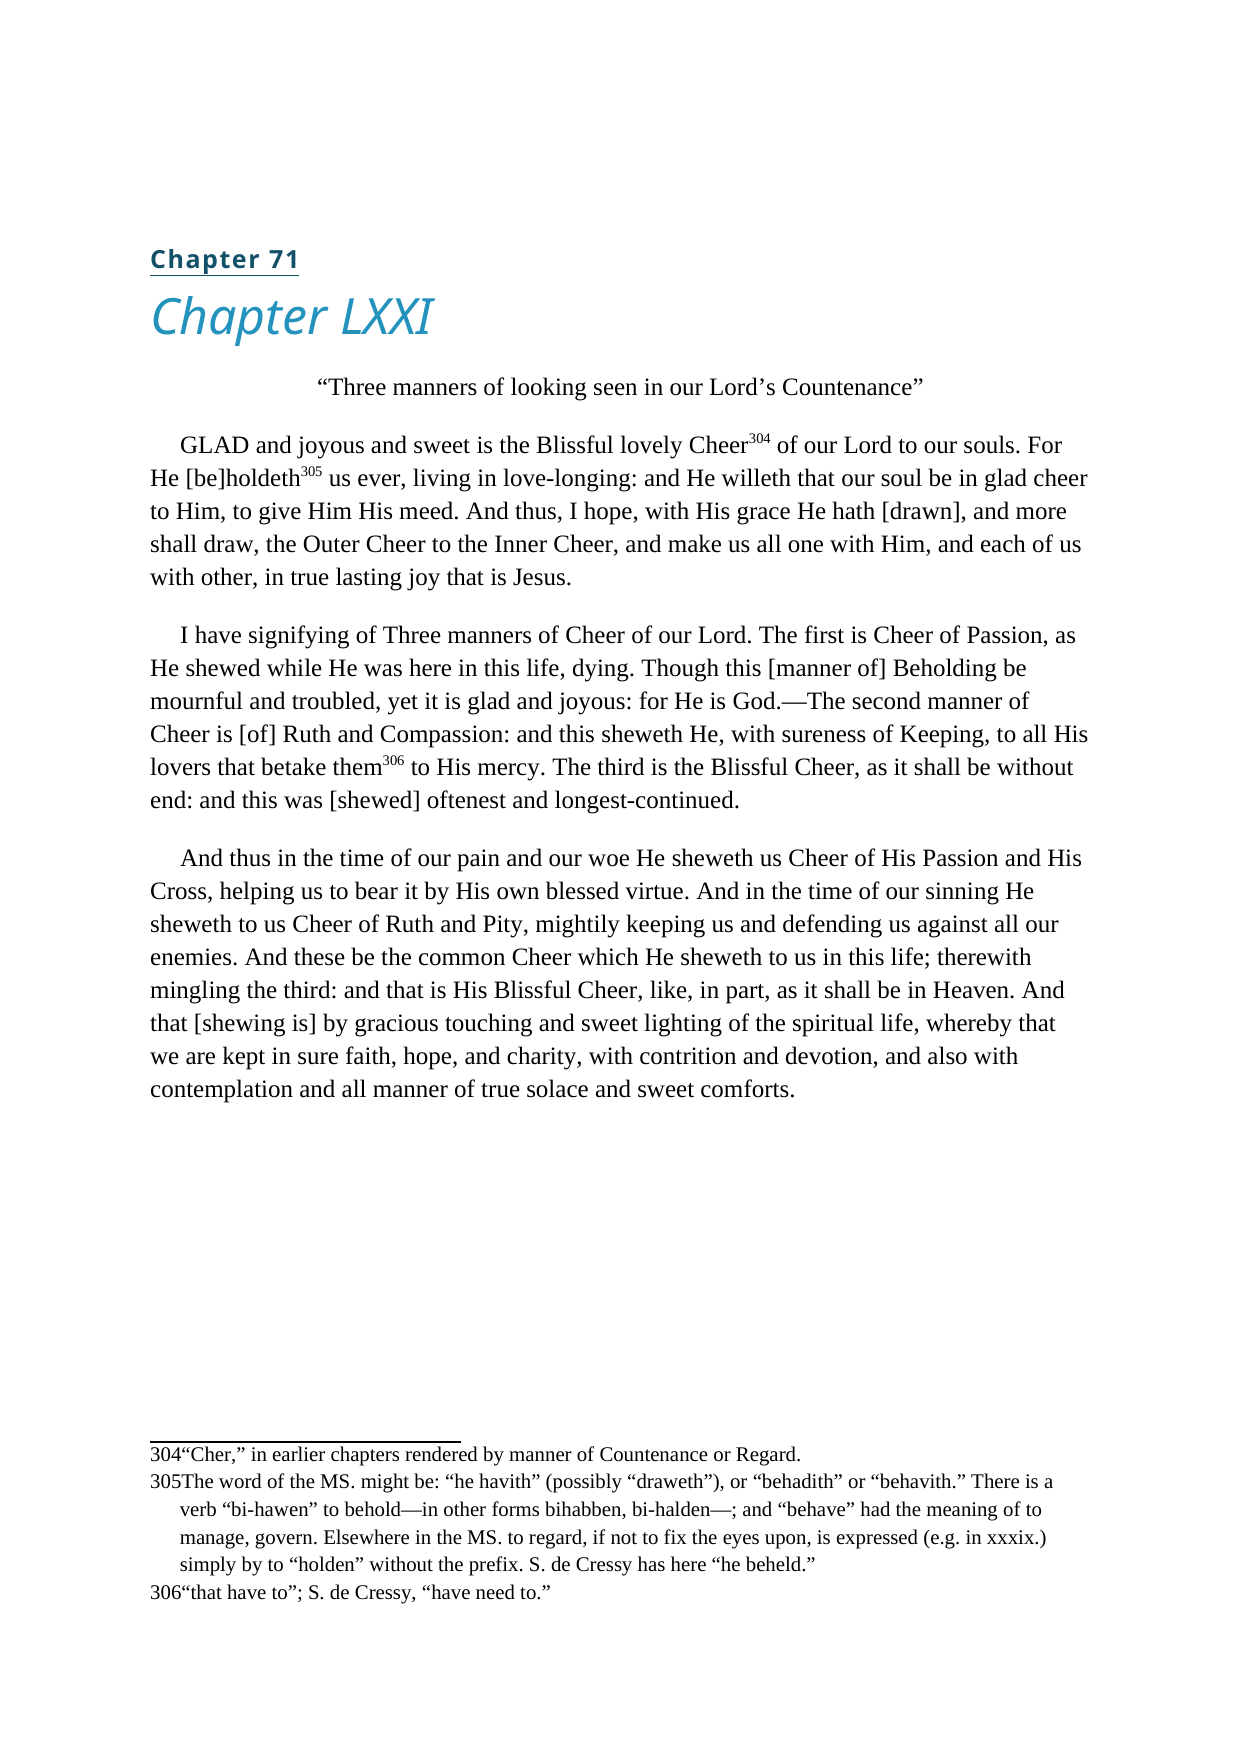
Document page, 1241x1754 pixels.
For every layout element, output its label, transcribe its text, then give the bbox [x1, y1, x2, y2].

subtitle Chapter 71 [150, 241, 1090, 276]
text The word of the MS. might be: “he havith” (possibly “draweth”), or “behadith” or “behavith.” There is a verb “bi-hawen” to behold—in other forms bihabben, bi-halden—; and “behave” had the meaning of to manage, govern. Elsewhere in the MS. to regard, if not to fix the eyes upon, is expressed (e.g. in xxxix.) simply by to “holden” without the prefix. S. de Cressy has here “he beheld.” [150, 1469, 1090, 1576]
text I have signifying of Three manners of Cheer of our Lord. The first is Cheer of Passion, as He shewed while He was here in this life, dying. Though this [manner of] Beholding be mournful and troubled, yet it is glad and joyous: for He is God.—The second manner of Cheer is [of] Ruth and Compassion: and this sheweth He, with sureness of Keeping, to all His lovers that betake them to His mercy. The third is the Blissful Cheer, as it shall be without end: and this was [shewed] oftenest and longest-continued. [150, 620, 1090, 814]
text And thus in the time of our pain and our woe He sheweth us Cheer of His Passion and His Cross, helping us to bear it by His own blessed virtue. And in the time of our sinning He sheweth to us Cheer of Ruth and Pity, mightily keeping us and defending us against all our enemies. And these be the common Cheer which He sheweth to us in this life; therewith mingling the third: and that is His Blissful Cheer, like, in part, as it shall be in Heaven. And that [shewing is] by gracious touching and sweet lighting of the spiritual life, whereby that we are kept in sure faith, hope, and charity, with contrition and devotion, and also with contemplation and all manner of true solace and sweet comforts. [150, 843, 1090, 1103]
text GLAD and joyous and sweet is the Blissful lovely Cheer of our Lord to our souls. For He [be]holdeth us ever, living in love-longing: and He willeth that our soul be in glad cheer to Him, to give Him His meed. And thus, I hope, with His grace He hath [drawn], and more shall draw, the Outer Cheer to the Inner Cheer, and make us all one with Him, and each of us with other, in true lasting joy that is Jesus. [150, 430, 1090, 591]
text “that have to”; S. de Cressy, “have need to.” [150, 1580, 1090, 1604]
text “Cher,” in earlier chapters rendered by manner of Countenance or Regard. [150, 1442, 1090, 1466]
text “Three manners of looking seen in our Lord’s Countenance” [150, 372, 1090, 401]
subtitle Chapter LXXI [150, 281, 1090, 349]
